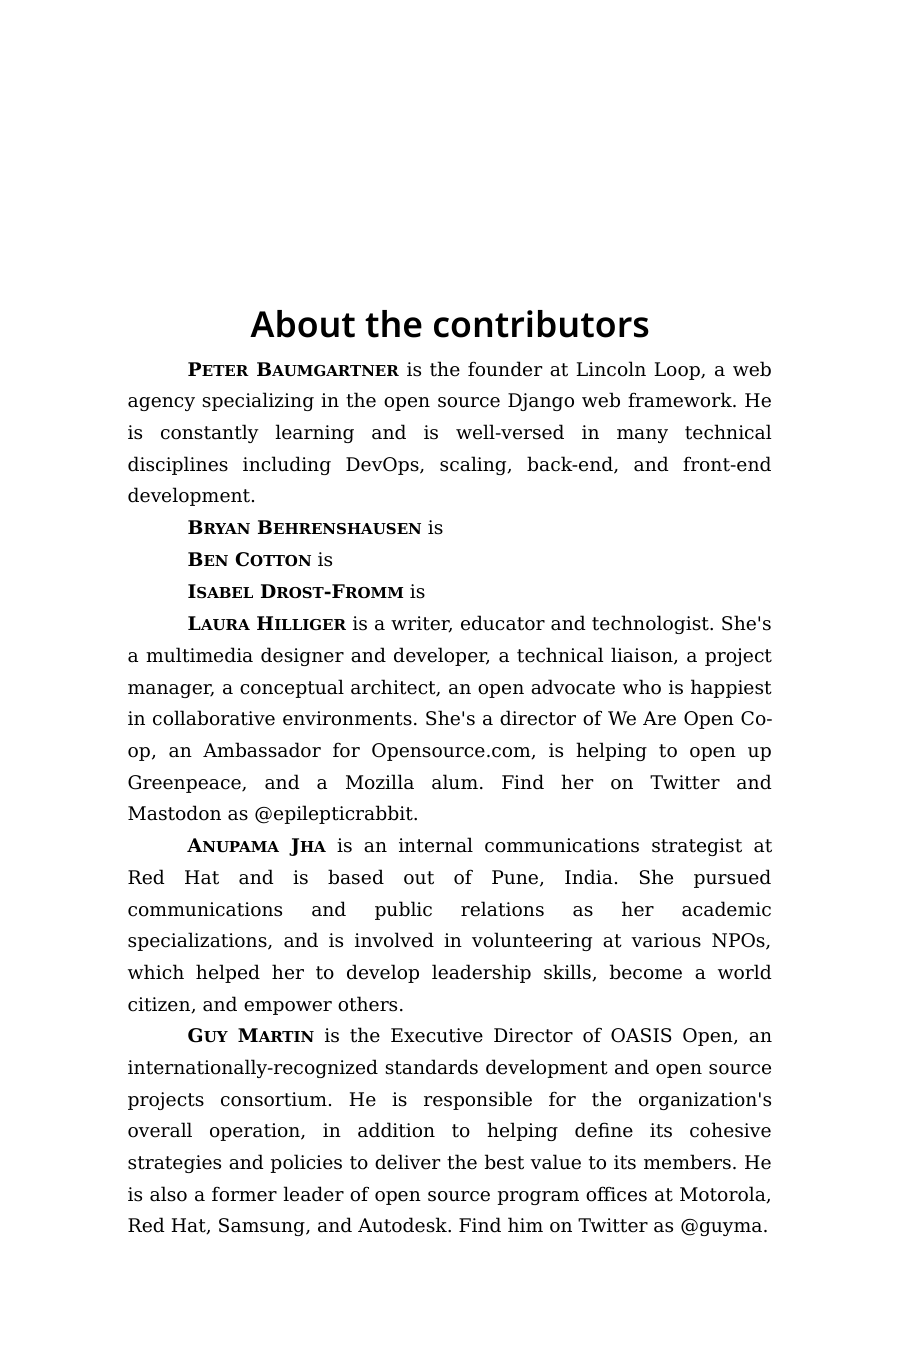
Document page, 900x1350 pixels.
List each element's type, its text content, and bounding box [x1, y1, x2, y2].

text Ben Cotton is [127, 549, 772, 571]
text Guy Martin is the Executive Director of OASIS Open, an internationally-recognized standards development and open source projects consortium. He is responsible for the organization's overall operation, in addition to helping define its cohesive strategies and policies to deliver the best value to its members. He is also a former leader of open source program offices at Motorola, Red Hat, Samsung, and Autodesk. Find him on Twitter as @guyma. [127, 1025, 772, 1237]
text Peter Baumgartner is the founder at Lincoln Loop, a web agency specializing in the open source Django web framework. He is constantly learning and is well-versed in many technical disciplines including DevOps, scaling, back-end, and front-end development. [127, 359, 772, 507]
text Laura Hilliger is a writer, educator and technologist. She's a multimedia designer and developer, a technical liaison, a project manager, a conceptual architect, an open advocate who is happiest in collaborative environments. She's a director of We Are Open Co-op, an Ambassador for Opensource.com, is helping to open up Greenpeace, and a Mozilla alum. Find her on Twitter and Mastodon as @epilepticrabbit. [127, 613, 772, 825]
subtitle About the contributors [127, 302, 772, 346]
text Isabel Drost-Fromm is [127, 581, 772, 603]
text Anupama Jha is an internal communications strategist at Red Hat and is based out of Pune, India. She pursued communications and public relations as her academic specializations, and is involved in volunteering at various NPOs, which helped her to develop leadership skills, become a world citizen, and empower others. [127, 835, 772, 1015]
text Bryan Behrenshausen is [127, 517, 772, 539]
